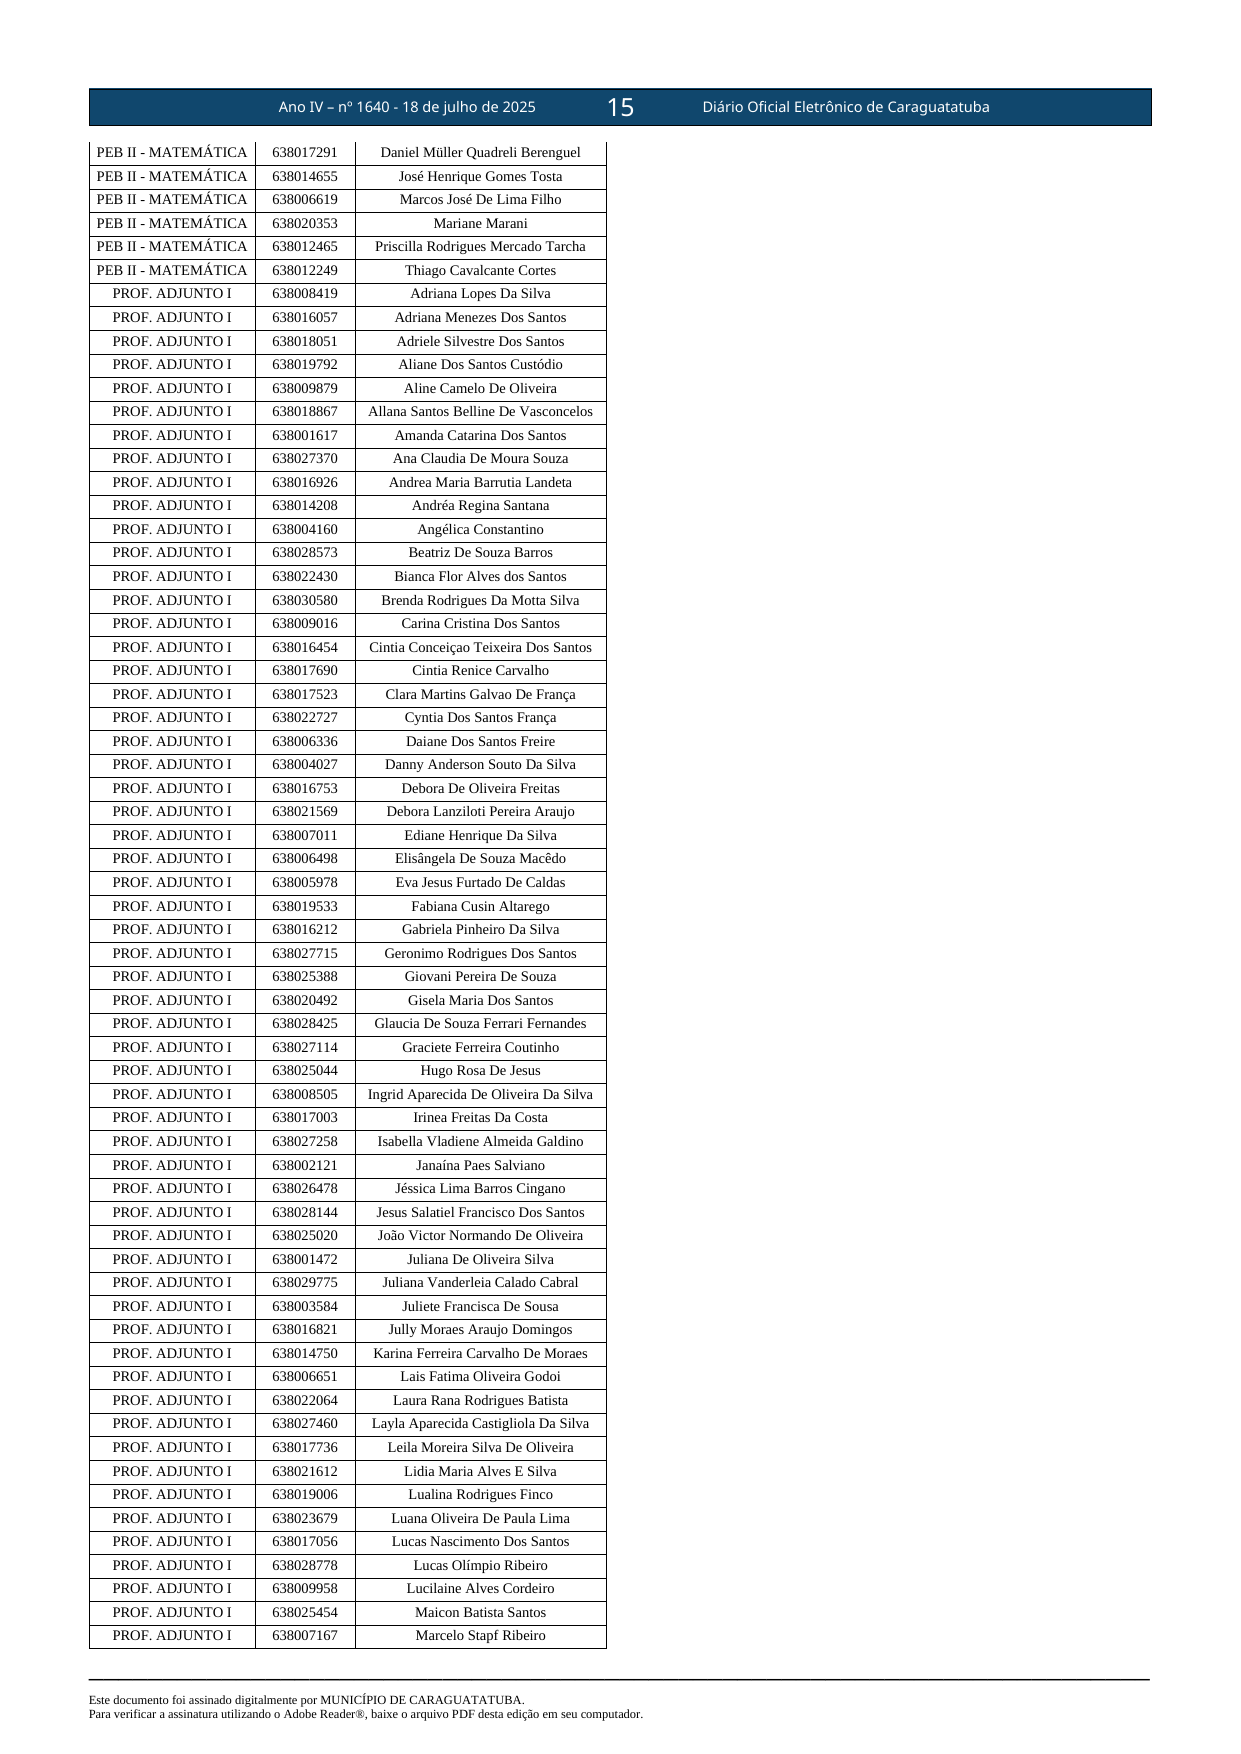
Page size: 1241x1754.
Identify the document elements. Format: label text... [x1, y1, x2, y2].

table_cell Glaucia De Souza Ferrari Fernandes [356, 1014, 606, 1036]
table_cell 638019792 [256, 355, 355, 377]
table_cell 638026478 [256, 1179, 355, 1201]
table_cell 638028778 [256, 1555, 355, 1578]
table_cell PROF. ADJUNTO I [90, 1202, 255, 1225]
table_cell 638006336 [256, 731, 355, 754]
table_cell PROF. ADJUNTO I [90, 1579, 255, 1601]
table_cell Lucilaine Alves Cordeiro [356, 1579, 606, 1601]
table_cell Bianca Flor Alves dos Santos [356, 566, 606, 589]
table_cell Andréa Regina Santana [356, 496, 606, 518]
table_cell 638019533 [256, 896, 355, 919]
table_cell 638014750 [256, 1343, 355, 1366]
table_cell Elisângela De Souza Macêdo [356, 849, 606, 871]
table_cell 638017690 [256, 661, 355, 683]
table_cell PROF. ADJUNTO I [90, 849, 255, 871]
table_cell PROF. ADJUNTO I [90, 1343, 255, 1366]
table_cell 638022727 [256, 708, 355, 730]
table_cell Graciete Ferreira Coutinho [356, 1037, 606, 1060]
table_cell Eva Jesus Furtado De Caldas [356, 872, 606, 895]
table_cell Andrea Maria Barrutia Landeta [356, 472, 606, 495]
table_cell 638027715 [256, 943, 355, 966]
table_cell 638016753 [256, 778, 355, 801]
table_cell PEB II - MATEMÁTICA [90, 260, 255, 283]
table_cell Leila Moreira Silva De Oliveira [356, 1437, 606, 1460]
table_cell Angélica Constantino [356, 519, 606, 542]
table_cell PROF. ADJUNTO I [90, 1084, 255, 1107]
table_cell 638030580 [256, 590, 355, 613]
table_cell PROF. ADJUNTO I [90, 1508, 255, 1531]
table_cell PROF. ADJUNTO I [90, 449, 255, 471]
table_cell PROF. ADJUNTO I [90, 1532, 255, 1554]
table_cell Daiane Dos Santos Freire [356, 731, 606, 754]
table_cell Jully Moraes Araujo Domingos [356, 1320, 606, 1342]
table_cell Aline Camelo De Oliveira [356, 378, 606, 401]
table_cell PROF. ADJUNTO I [90, 1131, 255, 1154]
table_cell Gabriela Pinheiro Da Silva [356, 920, 606, 942]
table_cell Layla Aparecida Castigliola Da Silva [356, 1414, 606, 1436]
table_cell Lucas Nascimento Dos Santos [356, 1532, 606, 1554]
table_cell PROF. ADJUNTO I [90, 1296, 255, 1319]
table_cell Fabiana Cusin Altarego [356, 896, 606, 919]
table_cell Marcos José De Lima Filho [356, 190, 606, 212]
table_cell 638007167 [256, 1626, 355, 1648]
table_cell 638006651 [256, 1367, 355, 1389]
table_cell PROF. ADJUNTO I [90, 1037, 255, 1060]
table_cell PROF. ADJUNTO I [90, 472, 255, 495]
table_cell PROF. ADJUNTO I [90, 1108, 255, 1130]
table_cell PROF. ADJUNTO I [90, 1273, 255, 1295]
table_cell Ana Claudia De Moura Souza [356, 449, 606, 471]
table_cell 638009879 [256, 378, 355, 401]
table_cell PROF. ADJUNTO I [90, 684, 255, 707]
table_cell PROF. ADJUNTO I [90, 1414, 255, 1436]
table_cell PROF. ADJUNTO I [90, 1437, 255, 1460]
table_cell 638009958 [256, 1579, 355, 1601]
table_cell Aliane Dos Santos Custódio [356, 355, 606, 377]
table_cell 638014208 [256, 496, 355, 518]
table_cell 638025388 [256, 967, 355, 989]
table_cell Cyntia Dos Santos França [356, 708, 606, 730]
table_cell Lualina Rodrigues Finco [356, 1485, 606, 1507]
table_cell Juliana Vanderleia Calado Cabral [356, 1273, 606, 1295]
table_cell 638025454 [256, 1602, 355, 1625]
table_cell PROF. ADJUNTO I [90, 402, 255, 424]
table_cell Debora Lanziloti Pereira Araujo [356, 802, 606, 824]
table_cell 638028573 [256, 543, 355, 565]
table_cell Lidia Maria Alves E Silva [356, 1461, 606, 1484]
table_cell Amanda Catarina Dos Santos [356, 425, 606, 448]
table_cell 638018867 [256, 402, 355, 424]
table_cell 638004027 [256, 755, 355, 777]
table_cell PROF. ADJUNTO I [90, 590, 255, 613]
table_cell Daniel Müller Quadreli Berenguel [356, 142, 606, 165]
table_cell PROF. ADJUNTO I [90, 1367, 255, 1389]
table_cell 638016821 [256, 1320, 355, 1342]
table_cell João Victor Normando De Oliveira [356, 1226, 606, 1248]
table_cell PROF. ADJUNTO I [90, 331, 255, 354]
table_cell Brenda Rodrigues Da Motta Silva [356, 590, 606, 613]
table_cell 638028425 [256, 1014, 355, 1036]
table_cell PROF. ADJUNTO I [90, 1320, 255, 1342]
table_cell Giovani Pereira De Souza [356, 967, 606, 989]
table_cell Juliana De Oliveira Silva [356, 1249, 606, 1272]
table_cell PROF. ADJUNTO I [90, 1226, 255, 1248]
table_cell 638027370 [256, 449, 355, 471]
table_cell 638006498 [256, 849, 355, 871]
table_cell 638001472 [256, 1249, 355, 1272]
table_cell Cintia Conceiçao Teixeira Dos Santos [356, 637, 606, 660]
table_cell 638016212 [256, 920, 355, 942]
table_cell 638007011 [256, 825, 355, 848]
table_cell PEB II - MATEMÁTICA [90, 166, 255, 189]
table_cell 638022430 [256, 566, 355, 589]
table_cell PROF. ADJUNTO I [90, 1602, 255, 1625]
table_cell PROF. ADJUNTO I [90, 1555, 255, 1578]
table_cell Luana Oliveira De Paula Lima [356, 1508, 606, 1531]
table_cell Laura Rana Rodrigues Batista [356, 1390, 606, 1413]
table_cell Mariane Marani [356, 213, 606, 236]
table_cell Beatriz De Souza Barros [356, 543, 606, 565]
table_cell PROF. ADJUNTO I [90, 1626, 255, 1648]
table_cell PROF. ADJUNTO I [90, 425, 255, 448]
table_cell Jéssica Lima Barros Cingano [356, 1179, 606, 1201]
table_cell 638008505 [256, 1084, 355, 1107]
table_cell PEB II - MATEMÁTICA [90, 213, 255, 236]
table_cell PROF. ADJUNTO I [90, 990, 255, 1013]
table_cell Allana Santos Belline De Vasconcelos [356, 402, 606, 424]
table_cell Gisela Maria Dos Santos [356, 990, 606, 1013]
table_cell 638021612 [256, 1461, 355, 1484]
table_cell PROF. ADJUNTO I [90, 872, 255, 895]
table_cell 638006619 [256, 190, 355, 212]
table_cell 638016926 [256, 472, 355, 495]
table_cell PROF. ADJUNTO I [90, 378, 255, 401]
table_cell 638017523 [256, 684, 355, 707]
table_cell PROF. ADJUNTO I [90, 896, 255, 919]
table_cell PROF. ADJUNTO I [90, 778, 255, 801]
table_cell 638025020 [256, 1226, 355, 1248]
table_cell 638002121 [256, 1155, 355, 1178]
table_cell Carina Cristina Dos Santos [356, 614, 606, 636]
table_cell PROF. ADJUNTO I [90, 543, 255, 565]
table_cell Adriana Menezes Dos Santos [356, 307, 606, 330]
table_cell Hugo Rosa De Jesus [356, 1061, 606, 1083]
table_cell Isabella Vladiene Almeida Galdino [356, 1131, 606, 1154]
table_cell 638022064 [256, 1390, 355, 1413]
table_cell PROF. ADJUNTO I [90, 1061, 255, 1083]
table_cell 638020492 [256, 990, 355, 1013]
table_cell PROF. ADJUNTO I [90, 1014, 255, 1036]
table_cell Jesus Salatiel Francisco Dos Santos [356, 1202, 606, 1225]
table_cell Cintia Renice Carvalho [356, 661, 606, 683]
table_cell 638017056 [256, 1532, 355, 1554]
table_cell Marcelo Stapf Ribeiro [356, 1626, 606, 1648]
table_cell PROF. ADJUNTO I [90, 943, 255, 966]
table_cell Adriana Lopes Da Silva [356, 284, 606, 306]
table_cell Lais Fatima Oliveira Godoi [356, 1367, 606, 1389]
table_cell PROF. ADJUNTO I [90, 637, 255, 660]
table_cell Juliete Francisca De Sousa [356, 1296, 606, 1319]
table_cell 638021569 [256, 802, 355, 824]
table_cell 638012465 [256, 237, 355, 259]
table_cell 638017291 [256, 142, 355, 165]
table_cell 638027258 [256, 1131, 355, 1154]
table_cell Janaína Paes Salviano [356, 1155, 606, 1178]
table_cell PROF. ADJUNTO I [90, 1249, 255, 1272]
table_cell Adriele Silvestre Dos Santos [356, 331, 606, 354]
table_cell Thiago Cavalcante Cortes [356, 260, 606, 283]
table_cell 638018051 [256, 331, 355, 354]
table_cell 638023679 [256, 1508, 355, 1531]
table_cell Irinea Freitas Da Costa [356, 1108, 606, 1130]
table_cell Ediane Henrique Da Silva [356, 825, 606, 848]
table_cell 638012249 [256, 260, 355, 283]
table_cell Lucas Olímpio Ribeiro [356, 1555, 606, 1578]
table_cell Clara Martins Galvao De França [356, 684, 606, 707]
table_cell Maicon Batista Santos [356, 1602, 606, 1625]
table_cell 638003584 [256, 1296, 355, 1319]
table_cell 638027460 [256, 1414, 355, 1436]
table_cell Debora De Oliveira Freitas [356, 778, 606, 801]
table_cell PROF. ADJUNTO I [90, 967, 255, 989]
table_cell PROF. ADJUNTO I [90, 708, 255, 730]
table_cell 638009016 [256, 614, 355, 636]
table_cell 638029775 [256, 1273, 355, 1295]
table_cell 638017003 [256, 1108, 355, 1130]
table_cell 638020353 [256, 213, 355, 236]
table_cell PROF. ADJUNTO I [90, 519, 255, 542]
table_cell PEB II - MATEMÁTICA [90, 237, 255, 259]
table_cell PROF. ADJUNTO I [90, 1485, 255, 1507]
table_cell PROF. ADJUNTO I [90, 1461, 255, 1484]
table_cell 638027114 [256, 1037, 355, 1060]
table_cell PROF. ADJUNTO I [90, 661, 255, 683]
table_cell PROF. ADJUNTO I [90, 496, 255, 518]
table_cell PROF. ADJUNTO I [90, 307, 255, 330]
table_cell 638028144 [256, 1202, 355, 1225]
table_cell PROF. ADJUNTO I [90, 1179, 255, 1201]
table_cell Karina Ferreira Carvalho De Moraes [356, 1343, 606, 1366]
table_cell 638025044 [256, 1061, 355, 1083]
table_cell PROF. ADJUNTO I [90, 920, 255, 942]
table_cell Danny Anderson Souto Da Silva [356, 755, 606, 777]
table_cell PROF. ADJUNTO I [90, 566, 255, 589]
table_cell PROF. ADJUNTO I [90, 1155, 255, 1178]
table_cell PROF. ADJUNTO I [90, 802, 255, 824]
table_cell Priscilla Rodrigues Mercado Tarcha [356, 237, 606, 259]
table_cell PROF. ADJUNTO I [90, 755, 255, 777]
table_cell PROF. ADJUNTO I [90, 825, 255, 848]
table_cell 638001617 [256, 425, 355, 448]
table_cell 638016454 [256, 637, 355, 660]
table_cell Ingrid Aparecida De Oliveira Da Silva [356, 1084, 606, 1107]
table_cell 638008419 [256, 284, 355, 306]
table_cell 638017736 [256, 1437, 355, 1460]
table_cell 638016057 [256, 307, 355, 330]
table_cell PROF. ADJUNTO I [90, 731, 255, 754]
table_cell PEB II - MATEMÁTICA [90, 190, 255, 212]
table_cell PROF. ADJUNTO I [90, 284, 255, 306]
table_cell PROF. ADJUNTO I [90, 614, 255, 636]
table_cell Geronimo Rodrigues Dos Santos [356, 943, 606, 966]
table_cell PEB II - MATEMÁTICA [90, 142, 255, 165]
table_cell José Henrique Gomes Tosta [356, 166, 606, 189]
table_cell 638004160 [256, 519, 355, 542]
table_cell 638005978 [256, 872, 355, 895]
table_cell 638019006 [256, 1485, 355, 1507]
table_cell 638014655 [256, 166, 355, 189]
table_cell PROF. ADJUNTO I [90, 1390, 255, 1413]
table_cell PROF. ADJUNTO I [90, 355, 255, 377]
